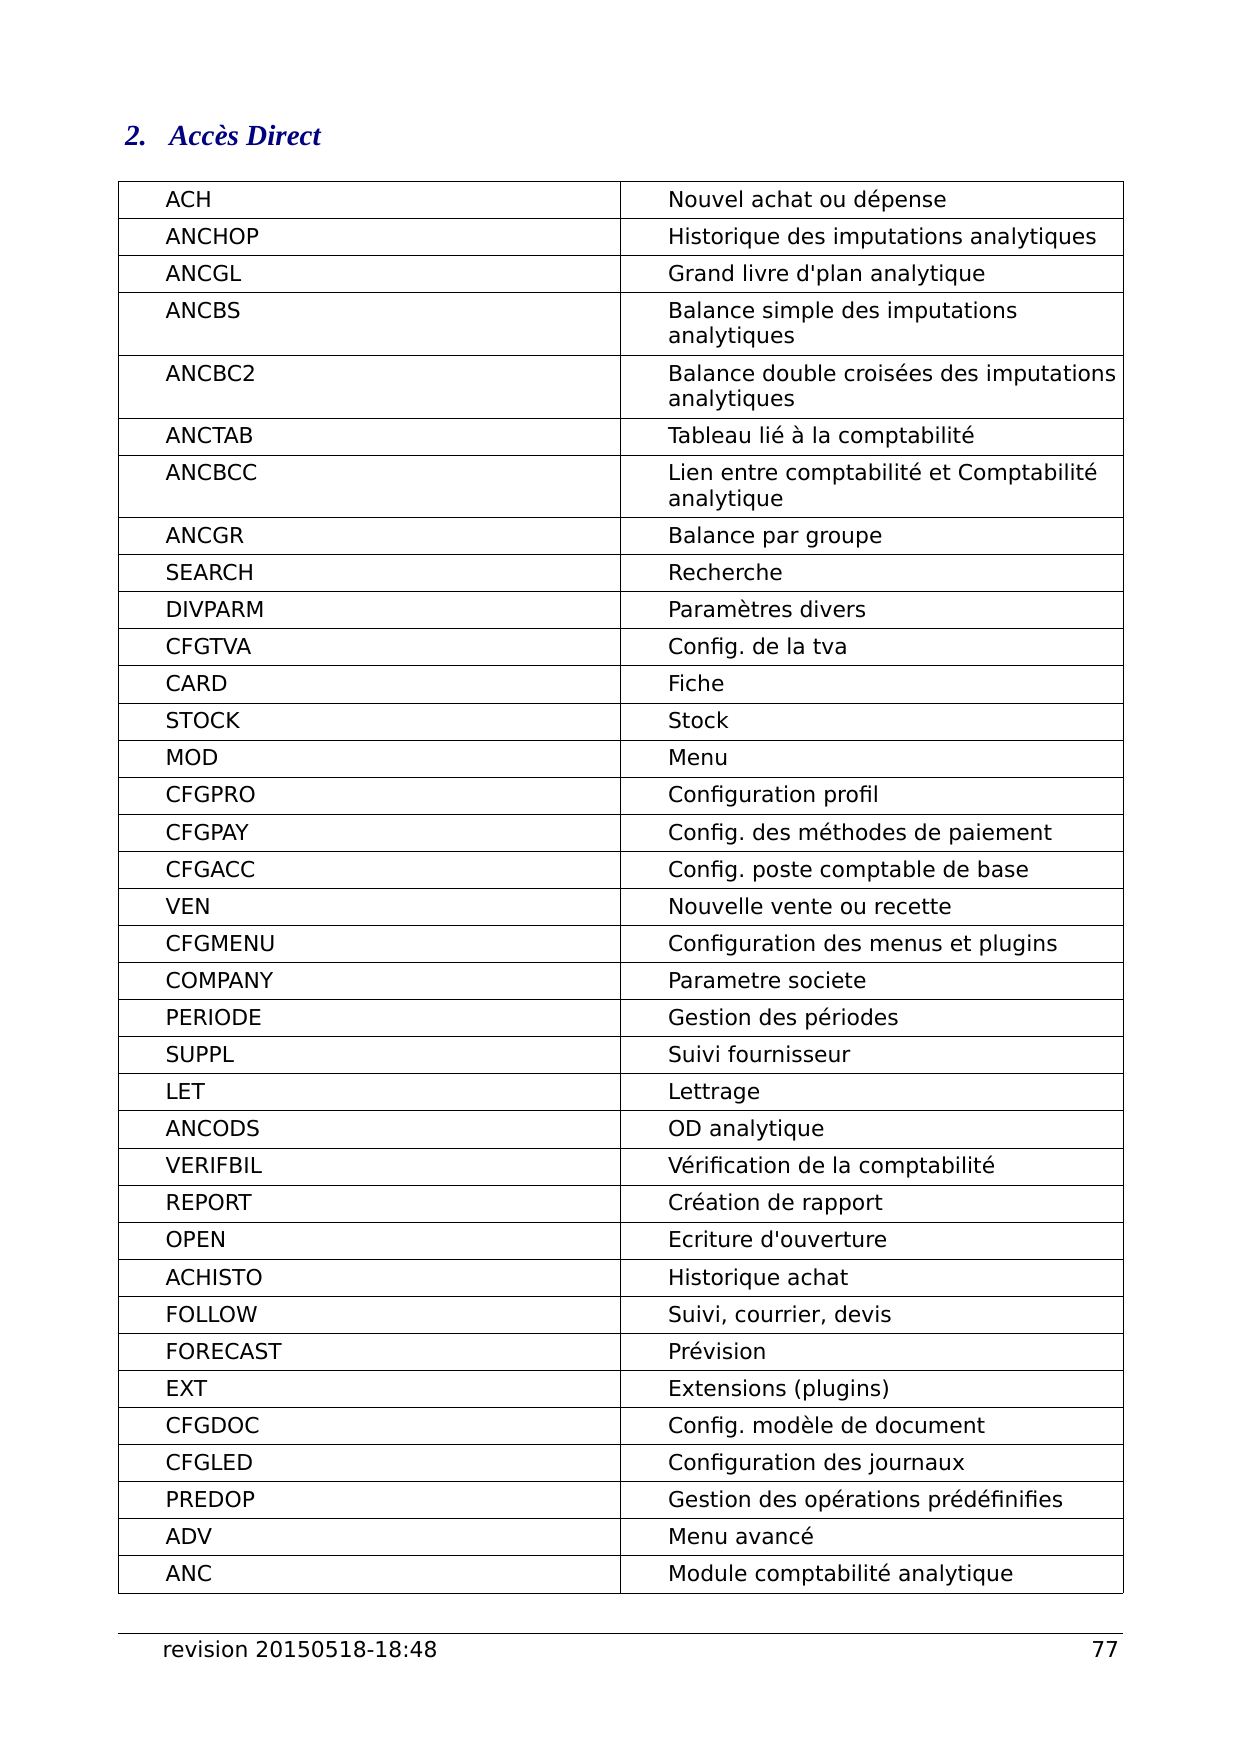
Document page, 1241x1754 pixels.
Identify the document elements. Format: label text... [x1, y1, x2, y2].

table_cell Lien entre comptabilité et Comptabilité analytique [621, 456, 1123, 517]
table_cell VERIFBIL [119, 1149, 620, 1185]
table_cell Menu avancé [621, 1519, 1123, 1555]
table_cell Config. poste comptable de base [621, 852, 1123, 888]
table_cell ANCHOP [119, 219, 620, 255]
table_cell FORECAST [119, 1334, 620, 1370]
table_cell Suivi, courrier, devis [621, 1297, 1123, 1333]
table_cell Lettrage [621, 1074, 1123, 1110]
table_cell ACHISTO [119, 1260, 620, 1296]
table_header Nouvel achat ou dépense [621, 182, 1123, 218]
table_cell Config. de la tva [621, 629, 1123, 665]
table_cell Recherche [621, 555, 1123, 591]
table_cell Création de rapport [621, 1186, 1123, 1222]
table_cell CFGACC [119, 852, 620, 888]
table_cell Ecriture d'ouverture [621, 1223, 1123, 1259]
table_cell Grand livre d'plan analytique [621, 256, 1123, 292]
table_cell CFGLED [119, 1445, 620, 1481]
table_cell Stock [621, 704, 1123, 740]
table_cell Vérification de la comptabilité [621, 1149, 1123, 1185]
table_cell Configuration profil [621, 778, 1123, 814]
table_cell Historique achat [621, 1260, 1123, 1296]
table_cell Suivi fournisseur [621, 1037, 1123, 1073]
table_cell PREDOP [119, 1482, 620, 1518]
table_cell ANCODS [119, 1111, 620, 1148]
table_cell Balance simple des imputations analytiques [621, 293, 1123, 355]
table_cell ANC [119, 1556, 620, 1593]
table_cell Balance double croisées des imputations analytiques [621, 356, 1123, 418]
table_cell Paramètres divers [621, 592, 1123, 628]
table_cell SEARCH [119, 555, 620, 591]
table_cell Nouvelle vente ou recette [621, 889, 1123, 925]
table_cell Gestion des périodes [621, 1000, 1123, 1036]
table_cell VEN [119, 889, 620, 925]
table_cell ANCBS [119, 293, 620, 355]
table_cell Extensions (plugins) [621, 1371, 1123, 1407]
table_cell CFGDOC [119, 1408, 620, 1444]
table_cell ADV [119, 1519, 620, 1555]
table_cell OD analytique [621, 1111, 1123, 1148]
table_cell ANCBC2 [119, 356, 620, 418]
table_cell CFGMENU [119, 926, 620, 962]
table_cell REPORT [119, 1186, 620, 1222]
table_cell CFGPRO [119, 778, 620, 814]
table_cell CARD [119, 666, 620, 703]
table_cell Gestion des opérations prédéfinifies [621, 1482, 1123, 1518]
table_cell Balance par groupe [621, 518, 1123, 554]
table_cell COMPANY [119, 963, 620, 999]
table_cell SUPPL [119, 1037, 620, 1073]
table_cell LET [119, 1074, 620, 1110]
table_cell Parametre societe [621, 963, 1123, 999]
table_header ACH [119, 182, 620, 218]
table_cell DIVPARM [119, 592, 620, 628]
table_cell OPEN [119, 1223, 620, 1259]
table_cell CFGTVA [119, 629, 620, 665]
subtitle Accès Direct [117, 118, 1123, 152]
table_cell Configuration des menus et plugins [621, 926, 1123, 962]
table_cell ANCTAB [119, 419, 620, 455]
table_cell Prévision [621, 1334, 1123, 1370]
table_cell MOD [119, 741, 620, 777]
table_cell Configuration des journaux [621, 1445, 1123, 1481]
table_cell PERIODE [119, 1000, 620, 1036]
table_cell Tableau lié à la comptabilité [621, 419, 1123, 455]
table_cell STOCK [119, 704, 620, 740]
table_cell Config. des méthodes de paiement [621, 815, 1123, 851]
table_cell ANCGR [119, 518, 620, 554]
table_cell Historique des imputations analytiques [621, 219, 1123, 255]
table_cell FOLLOW [119, 1297, 620, 1333]
table_cell Module comptabilité analytique [621, 1556, 1123, 1593]
table_cell ANCBCC [119, 456, 620, 517]
table_cell Menu [621, 741, 1123, 777]
table_cell ANCGL [119, 256, 620, 292]
table_cell CFGPAY [119, 815, 620, 851]
table_cell Fiche [621, 666, 1123, 703]
table_cell EXT [119, 1371, 620, 1407]
table_cell Config. modèle de document [621, 1408, 1123, 1444]
